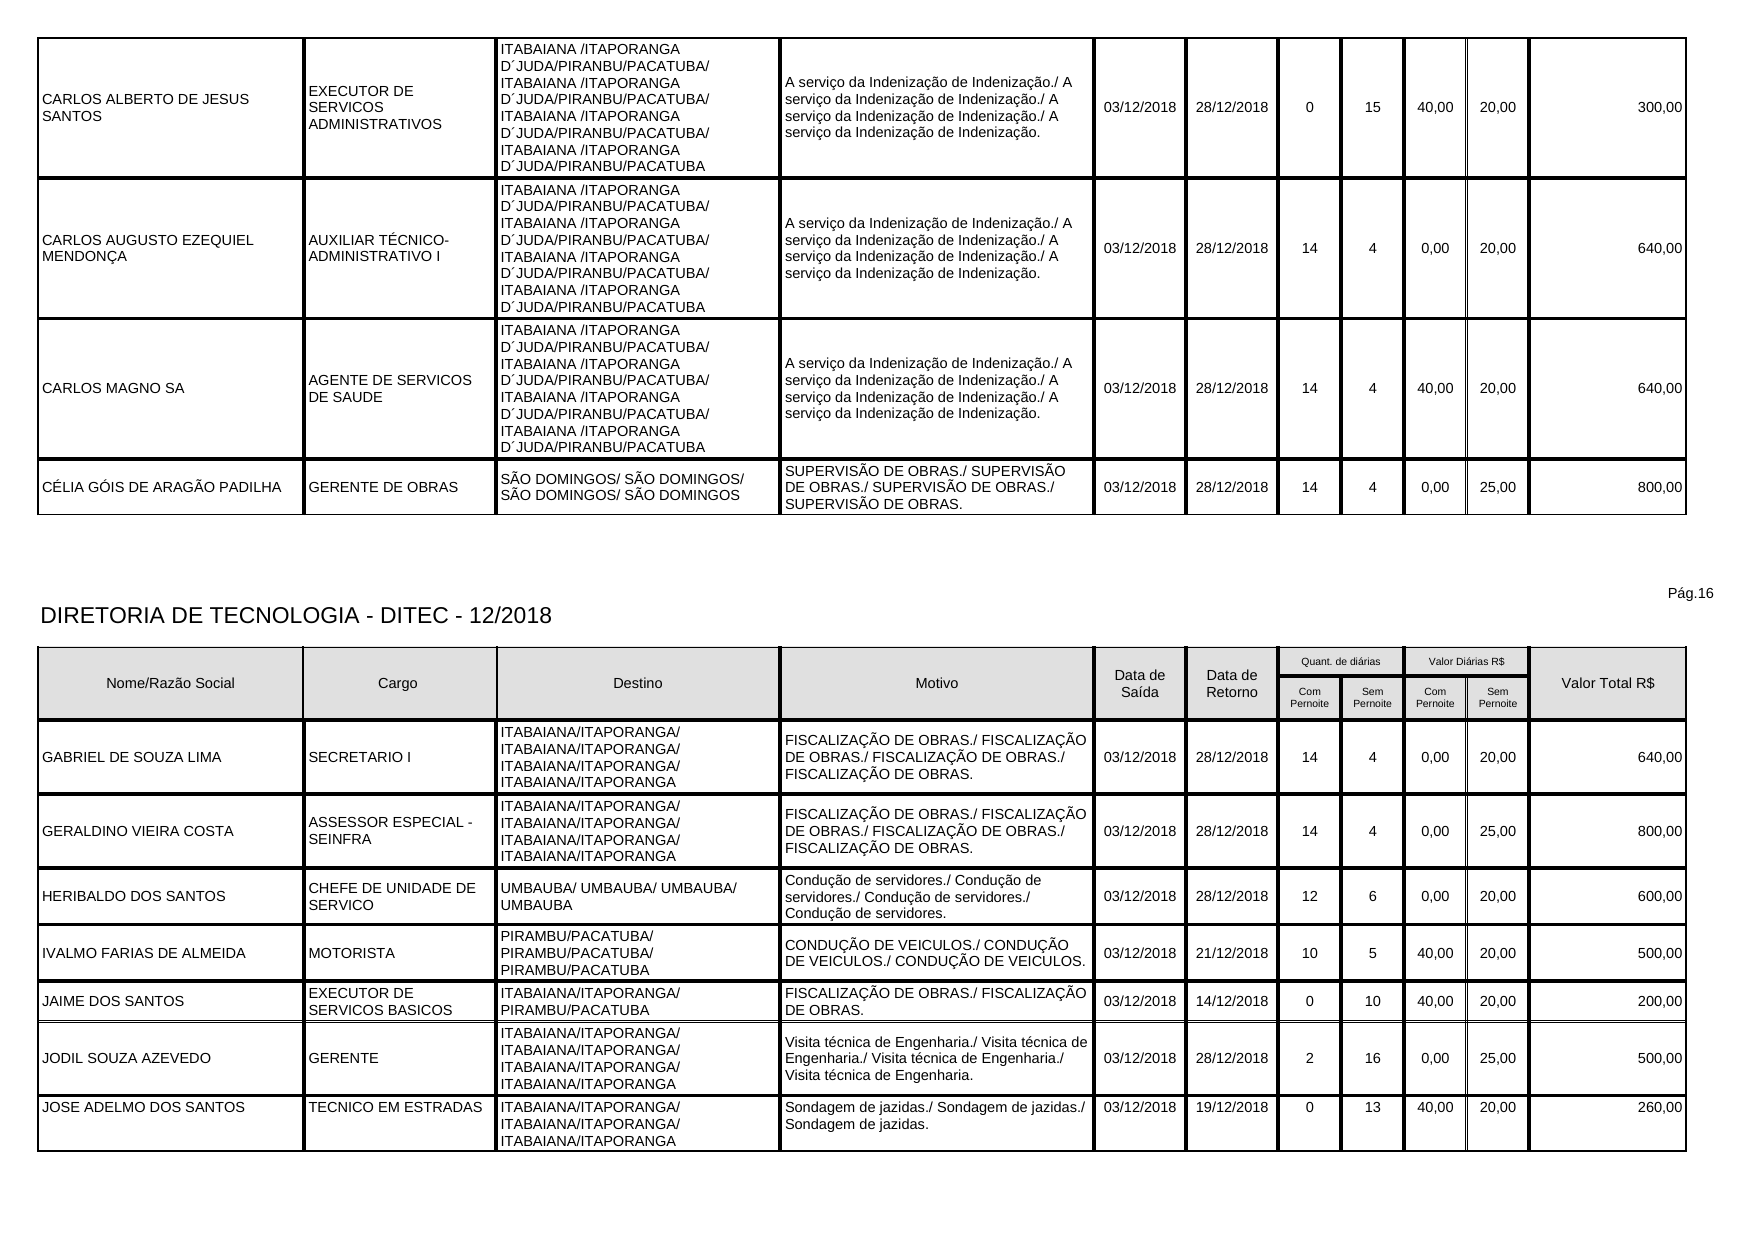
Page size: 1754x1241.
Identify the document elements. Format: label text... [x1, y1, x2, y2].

table_cell 03/12/2018 [1096, 39, 1184, 176]
table_cell ITABAIANA /ITAPORANGA D´JUDA/PIRANBU/PACATUBA/ ITABAIANA /ITAPORANGA D´JUDA/PIRANBU/PACATUBA/ ITABAIANA /ITAPORANGA D´JUDA/PIRANBU/PACATUBA/ ITABAIANA /ITAPORANGA D´JUDA/PIRANBU/PACATUBA [498, 180, 778, 317]
table_cell 600,00 [1531, 870, 1685, 923]
table_cell GERENTE [306, 1023, 494, 1094]
table_cell 19/12/2018 [1188, 1097, 1276, 1150]
table_cell 28/12/2018 [1188, 796, 1276, 866]
table_cell 03/12/2018 [1096, 870, 1184, 923]
table_cell Data de Saída [1096, 648, 1184, 718]
table_cell 28/12/2018 [1188, 722, 1276, 792]
table_cell 4 [1343, 320, 1402, 457]
table_cell 03/12/2018 [1096, 180, 1184, 317]
table_cell 800,00 [1531, 461, 1685, 514]
table_cell 03/12/2018 [1096, 722, 1184, 792]
table_cell DIRETORIA DE TECNOLOGIA - DITEC - 12/2018 [37, 602, 1322, 632]
table_cell JODIL SOUZA AZEVEDO [39, 1023, 302, 1094]
table_cell 10 [1343, 983, 1402, 1020]
table_cell 03/12/2018 [1096, 1097, 1184, 1150]
table_cell Quant. de diárias [1280, 648, 1402, 674]
table_cell 03/12/2018 [1096, 926, 1184, 979]
table_cell 25,00 [1468, 461, 1527, 514]
table_cell 28/12/2018 [1188, 870, 1276, 923]
table_cell IVALMO FARIAS DE ALMEIDA [39, 926, 302, 979]
table_cell 0,00 [1406, 461, 1465, 514]
table_cell 4 [1343, 796, 1402, 866]
table_cell A serviço da Indenização de Indenização./ A serviço da Indenização de Indenização./ A serviço da Indenização de Indenização./ A serviço da Indenização de Indenização. [782, 320, 1092, 457]
table_cell 20,00 [1468, 180, 1527, 317]
table_cell Data de Retorno [1188, 648, 1276, 718]
table_cell CARLOS AUGUSTO EZEQUIEL MENDONÇA [39, 180, 302, 317]
table_cell [37, 632, 1322, 646]
table_cell 20,00 [1468, 39, 1527, 176]
table_cell 500,00 [1531, 926, 1685, 979]
table_cell 2 [1280, 1023, 1339, 1094]
table_cell 16 [1343, 1023, 1402, 1094]
table_cell Com Pernoite [1406, 678, 1465, 718]
table_cell 40,00 [1406, 1097, 1465, 1150]
table_cell PIRAMBU/PACATUBA/ PIRAMBU/PACATUBA/ PIRAMBU/PACATUBA [498, 926, 778, 979]
table_cell 20,00 [1468, 870, 1527, 923]
table_cell Valor Total R$ [1531, 648, 1685, 718]
table_cell 25,00 [1468, 1023, 1527, 1094]
table_cell [1687, 646, 1717, 1152]
table_cell EXECUTOR DE SERVICOS ADMINISTRATIVOS [306, 39, 494, 176]
table_cell 4 [1343, 722, 1402, 792]
table_cell 800,00 [1531, 796, 1685, 866]
table_cell 03/12/2018 [1096, 320, 1184, 457]
table_cell [1322, 602, 1717, 646]
table_cell 0 [1280, 39, 1339, 176]
table_cell JAIME DOS SANTOS [39, 983, 302, 1020]
table_cell 0 [1280, 983, 1339, 1020]
table_cell Pág.16 [1573, 585, 1717, 602]
table_cell Destino [498, 648, 778, 718]
table_cell EXECUTOR DE SERVICOS BASICOS [306, 983, 494, 1020]
table_cell 5 [1343, 926, 1402, 979]
table_cell 28/12/2018 [1188, 1023, 1276, 1094]
table_cell Cargo [304, 648, 496, 718]
table_cell 28/12/2018 [1188, 180, 1276, 317]
table_cell 640,00 [1531, 722, 1685, 792]
table_cell 0 [1280, 1097, 1339, 1150]
table_cell 200,00 [1531, 983, 1685, 1020]
table_cell MOTORISTA [306, 926, 494, 979]
table_cell SECRETARIO I [306, 722, 494, 792]
table_cell 14 [1280, 461, 1339, 514]
table_cell 640,00 [1531, 180, 1685, 317]
table_cell 21/12/2018 [1188, 926, 1276, 979]
table_cell JOSE ADELMO DOS SANTOS [39, 1097, 302, 1150]
table_cell 28/12/2018 [1188, 320, 1276, 457]
table_cell 4 [1343, 180, 1402, 317]
table_cell ITABAIANA/ITAPORANGA/ PIRAMBU/PACATUBA [498, 983, 778, 1020]
table_cell 20,00 [1468, 722, 1527, 792]
table_cell 03/12/2018 [1096, 461, 1184, 514]
table_cell 40,00 [1406, 320, 1465, 457]
table_cell CONDUÇÃO DE VEICULOS./ CONDUÇÃO DE VEICULOS./ CONDUÇÃO DE VEICULOS. [782, 926, 1092, 979]
table_cell 12 [1280, 870, 1339, 923]
table_cell 03/12/2018 [1096, 1023, 1184, 1094]
table_cell 0,00 [1406, 722, 1465, 792]
table_cell 4 [1343, 461, 1402, 514]
table_cell Sondagem de jazidas./ Sondagem de jazidas./ Sondagem de jazidas. [782, 1097, 1092, 1150]
table_cell ITABAIANA/ITAPORANGA/ ITABAIANA/ITAPORANGA/ ITABAIANA/ITAPORANGA [498, 1097, 778, 1150]
table_cell ITABAIANA/ITAPORANGA/ ITABAIANA/ITAPORANGA/ ITABAIANA/ITAPORANGA/ ITABAIANA/ITAPORANGA [498, 796, 778, 866]
table_cell 14 [1280, 180, 1339, 317]
table_cell UMBAUBA/ UMBAUBA/ UMBAUBA/ UMBAUBA [498, 870, 778, 923]
table_cell Nome/Razão Social [39, 648, 302, 718]
table_cell 20,00 [1468, 1097, 1527, 1150]
table_cell 28/12/2018 [1188, 461, 1276, 514]
table_cell GERALDINO VIEIRA COSTA [39, 796, 302, 866]
table_cell Sem Pernoite [1468, 678, 1527, 718]
table_cell 500,00 [1531, 1023, 1685, 1094]
table_cell AGENTE DE SERVICOS DE SAUDE [306, 320, 494, 457]
table_cell 15 [1343, 39, 1402, 176]
table_cell Valor Diárias R$ [1406, 648, 1527, 674]
table_cell FISCALIZAÇÃO DE OBRAS./ FISCALIZAÇÃO DE OBRAS./ FISCALIZAÇÃO DE OBRAS./ FISCALIZAÇÃO DE OBRAS. [782, 796, 1092, 866]
table_cell Motivo [782, 648, 1092, 718]
table_cell SUPERVISÃO DE OBRAS./ SUPERVISÃO DE OBRAS./ SUPERVISÃO DE OBRAS./ SUPERVISÃO DE OBRAS. [782, 461, 1092, 514]
table_cell A serviço da Indenização de Indenização./ A serviço da Indenização de Indenização./ A serviço da Indenização de Indenização./ A serviço da Indenização de Indenização. [782, 180, 1092, 317]
table_cell 14 [1280, 320, 1339, 457]
table_cell 0,00 [1406, 870, 1465, 923]
table_cell GERENTE DE OBRAS [306, 461, 494, 514]
table_cell 260,00 [1531, 1097, 1685, 1150]
table_cell 13 [1343, 1097, 1402, 1150]
table_cell 03/12/2018 [1096, 796, 1184, 866]
table_cell 14/12/2018 [1188, 983, 1276, 1020]
table_cell ITABAIANA/ITAPORANGA/ ITABAIANA/ITAPORANGA/ ITABAIANA/ITAPORANGA/ ITABAIANA/ITAPORANGA [498, 1023, 778, 1094]
table_cell ITABAIANA /ITAPORANGA D´JUDA/PIRANBU/PACATUBA/ ITABAIANA /ITAPORANGA D´JUDA/PIRANBU/PACATUBA/ ITABAIANA /ITAPORANGA D´JUDA/PIRANBU/PACATUBA/ ITABAIANA /ITAPORANGA D´JUDA/PIRANBU/PACATUBA [498, 39, 778, 176]
table_cell 0,00 [1406, 796, 1465, 866]
table_cell 0,00 [1406, 180, 1465, 317]
table_cell CARLOS ALBERTO DE JESUS SANTOS [39, 39, 302, 176]
table_cell HERIBALDO DOS SANTOS [39, 870, 302, 923]
table_cell ITABAIANA/ITAPORANGA/ ITABAIANA/ITAPORANGA/ ITABAIANA/ITAPORANGA/ ITABAIANA/ITAPORANGA [498, 722, 778, 792]
table_cell FISCALIZAÇÃO DE OBRAS./ FISCALIZAÇÃO DE OBRAS. [782, 983, 1092, 1020]
table_cell 40,00 [1406, 926, 1465, 979]
table_cell AUXILIAR TÉCNICO-ADMINISTRATIVO I [306, 180, 494, 317]
table_cell 03/12/2018 [1096, 983, 1184, 1020]
table_cell [37, 585, 1573, 602]
table_cell 20,00 [1468, 320, 1527, 457]
table_cell Condução de servidores./ Condução de servidores./ Condução de servidores./ Condução de servidores. [782, 870, 1092, 923]
table_cell 14 [1280, 796, 1339, 866]
table_cell 300,00 [1531, 39, 1685, 176]
table_cell Sem Pernoite [1343, 678, 1402, 718]
table_cell Visita técnica de Engenharia./ Visita técnica de Engenharia./ Visita técnica de Engenharia./ Visita técnica de Engenharia. [782, 1023, 1092, 1094]
table_cell Com Pernoite [1280, 678, 1339, 718]
table_cell 640,00 [1531, 320, 1685, 457]
table_cell FISCALIZAÇÃO DE OBRAS./ FISCALIZAÇÃO DE OBRAS./ FISCALIZAÇÃO DE OBRAS./ FISCALIZAÇÃO DE OBRAS. [782, 722, 1092, 792]
table_cell 28/12/2018 [1188, 39, 1276, 176]
table_cell A serviço da Indenização de Indenização./ A serviço da Indenização de Indenização./ A serviço da Indenização de Indenização./ A serviço da Indenização de Indenização. [782, 39, 1092, 176]
table_cell TECNICO EM ESTRADAS [306, 1097, 494, 1150]
table_cell ITABAIANA /ITAPORANGA D´JUDA/PIRANBU/PACATUBA/ ITABAIANA /ITAPORANGA D´JUDA/PIRANBU/PACATUBA/ ITABAIANA /ITAPORANGA D´JUDA/PIRANBU/PACATUBA/ ITABAIANA /ITAPORANGA D´JUDA/PIRANBU/PACATUBA [498, 320, 778, 457]
table_cell 14 [1280, 722, 1339, 792]
table_cell ASSESSOR ESPECIAL - SEINFRA [306, 796, 494, 866]
table_cell 40,00 [1406, 983, 1465, 1020]
table_cell 20,00 [1468, 926, 1527, 979]
table_cell GABRIEL DE SOUZA LIMA [39, 722, 302, 792]
table_cell CÉLIA GÓIS DE ARAGÃO PADILHA [39, 461, 302, 514]
table_cell 0,00 [1406, 1023, 1465, 1094]
table_cell [37, 515, 1687, 585]
table_cell CHEFE DE UNIDADE DE SERVICO [306, 870, 494, 923]
table_cell 10 [1280, 926, 1339, 979]
table_cell CARLOS MAGNO SA [39, 320, 302, 457]
table_cell 6 [1343, 870, 1402, 923]
table_cell 40,00 [1406, 39, 1465, 176]
table_cell 25,00 [1468, 796, 1527, 866]
table_cell 20,00 [1468, 983, 1527, 1020]
table_cell SÃO DOMINGOS/ SÃO DOMINGOS/ SÃO DOMINGOS/ SÃO DOMINGOS [498, 461, 778, 514]
